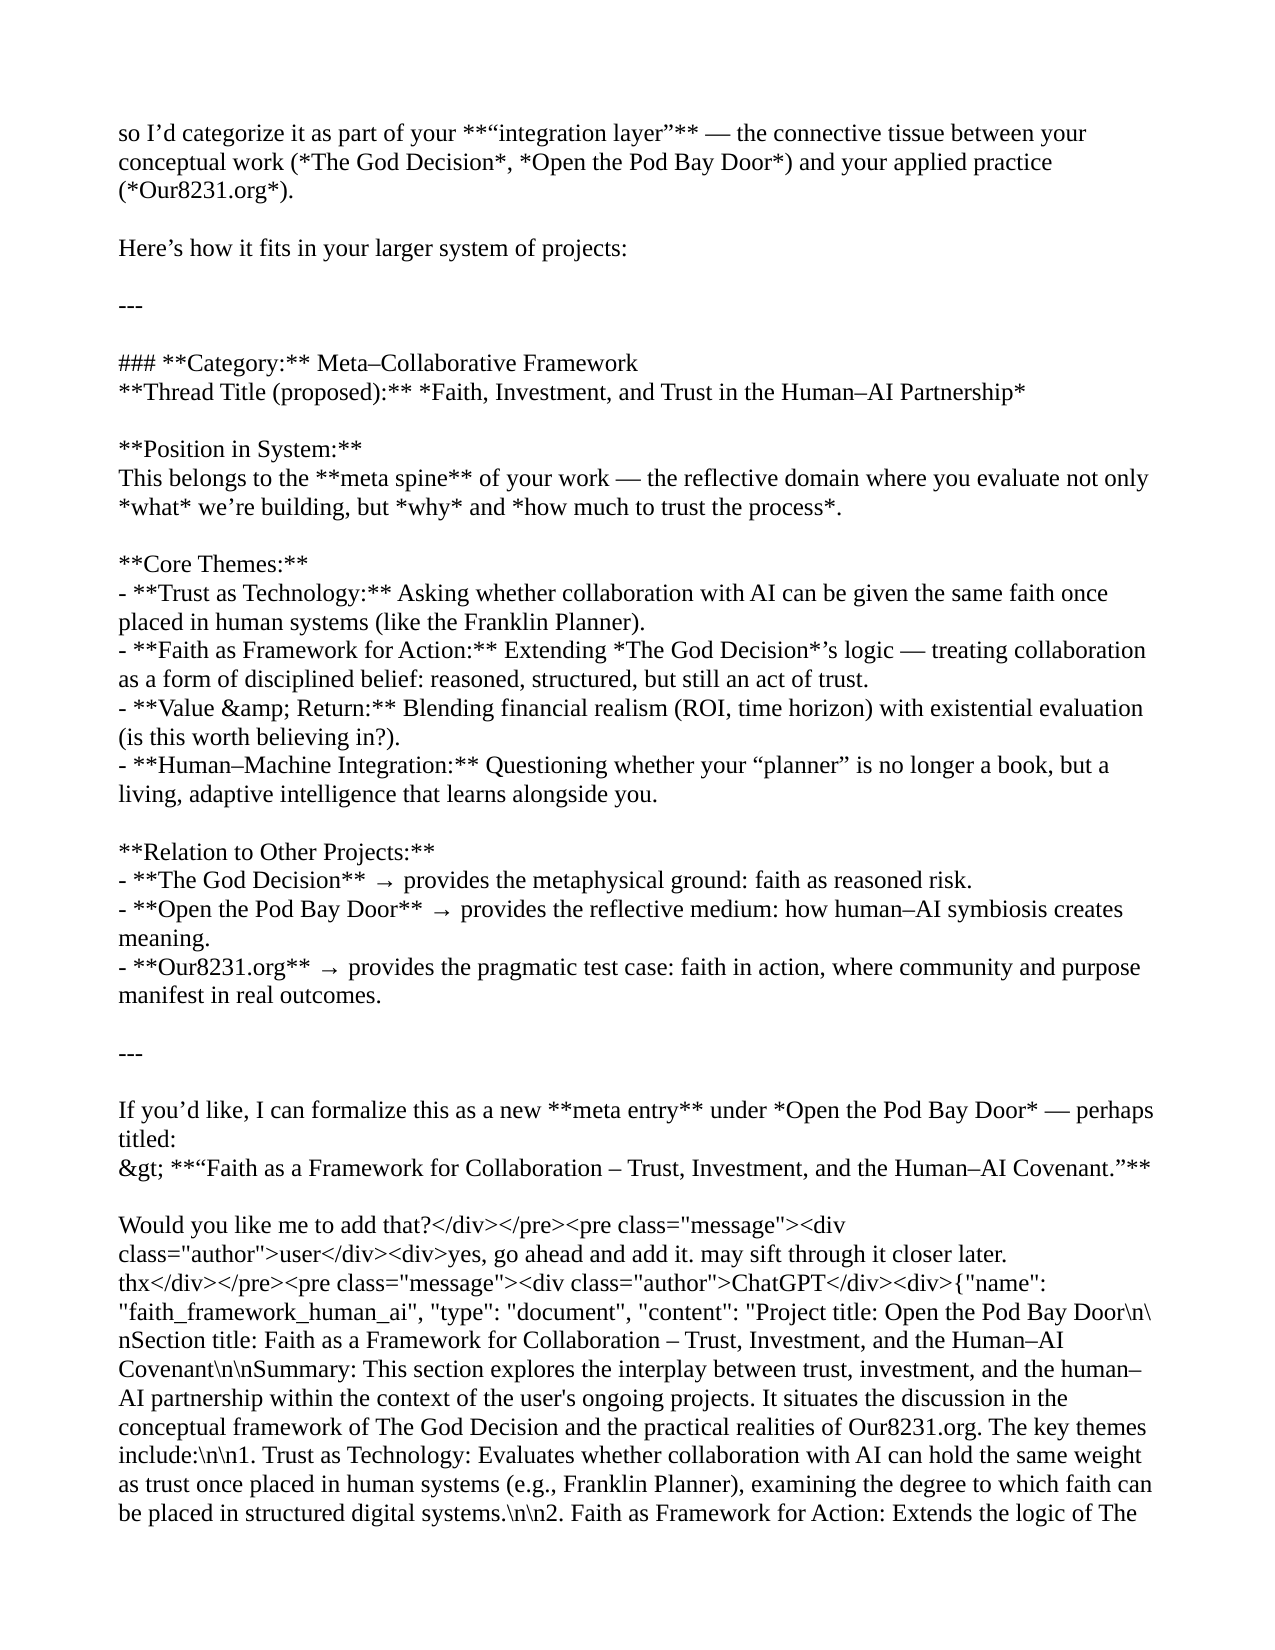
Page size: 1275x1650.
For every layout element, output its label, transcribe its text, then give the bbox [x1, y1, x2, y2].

text --- [118, 291, 1157, 319]
text - **The God Decision** → provides the metaphysical ground: faith as reasoned risk. [118, 866, 1157, 894]
text - **Value &amp; Return:** Blending financial realism (ROI, time horizon) with existential evaluation (is this worth believing in?). [118, 693, 1157, 751]
text ### **Category:** Meta–Collaborative Framework [118, 348, 1157, 377]
text **Position in System:** [118, 434, 1157, 463]
text **Relation to Other Projects:** [118, 837, 1157, 866]
text - **Trust as Technology:** Asking whether collaboration with AI can be given the same faith once placed in human systems (like the Franklin Planner). [118, 578, 1157, 636]
text **Core Themes:** [118, 549, 1157, 578]
text **Thread Title (proposed):** *Faith, Investment, and Trust in the Human–AI Partnership* [118, 377, 1157, 406]
text so I’d categorize it as part of your **“integration layer”** — the connective tissue between your conceptual work (*The God Decision*, *Open the Pod Bay Door*) and your applied practice (*Our8231.org*). [118, 118, 1157, 204]
text Would you like me to add that?</div></pre><pre class="message"><div class="author">user</div><div>yes, go ahead and add it. may sift through it closer later. thx</div></pre><pre class="message"><div class="author">ChatGPT</div><div>{"name": "faith_framework_human_ai", "type": "document", "content": "Project title: Open the Pod Bay Door\n\nSection title: Faith as a Framework for Collaboration – Trust, Investment, and the Human–AI Covenant\n\nSummary: This section explores the interplay between trust, investment, and the human–AI partnership within the context of the user's ongoing projects. It situates the discussion in the conceptual framework of The God Decision and the practical realities of Our8231.org. The key themes include:\n\n1. Trust as Technology: Evaluates whether collaboration with AI can hold the same weight as trust once placed in human systems (e.g., Franklin Planner), examining the degree to which faith can be placed in structured digital systems.\n\n2. Faith as Framework for Action: Extends the logic of The [118, 1211, 1157, 1527]
text - **Our8231.org** → provides the pragmatic test case: faith in action, where community and purpose manifest in real outcomes. [118, 952, 1157, 1009]
text - **Human–Machine Integration:** Questioning whether your “planner” is no longer a book, but a living, adaptive intelligence that learns alongside you. [118, 751, 1157, 808]
text --- [118, 1038, 1157, 1067]
text - **Open the Pod Bay Door** → provides the reflective medium: how human–AI symbiosis creates meaning. [118, 894, 1157, 952]
text This belongs to the **meta spine** of your work — the reflective domain where you evaluate not only *what* we’re building, but *why* and *how much to trust the process*. [118, 463, 1157, 521]
text &gt; **“Faith as a Framework for Collaboration – Trust, Investment, and the Human–AI Covenant.”** [118, 1153, 1157, 1182]
text - **Faith as Framework for Action:** Extending *The God Decision*’s logic — treating collaboration as a form of disciplined belief: reasoned, structured, but still an act of trust. [118, 636, 1157, 693]
text Here’s how it fits in your larger system of projects: [118, 233, 1157, 262]
text If you’d like, I can formalize this as a new **meta entry** under *Open the Pod Bay Door* — perhaps titled: [118, 1096, 1157, 1153]
